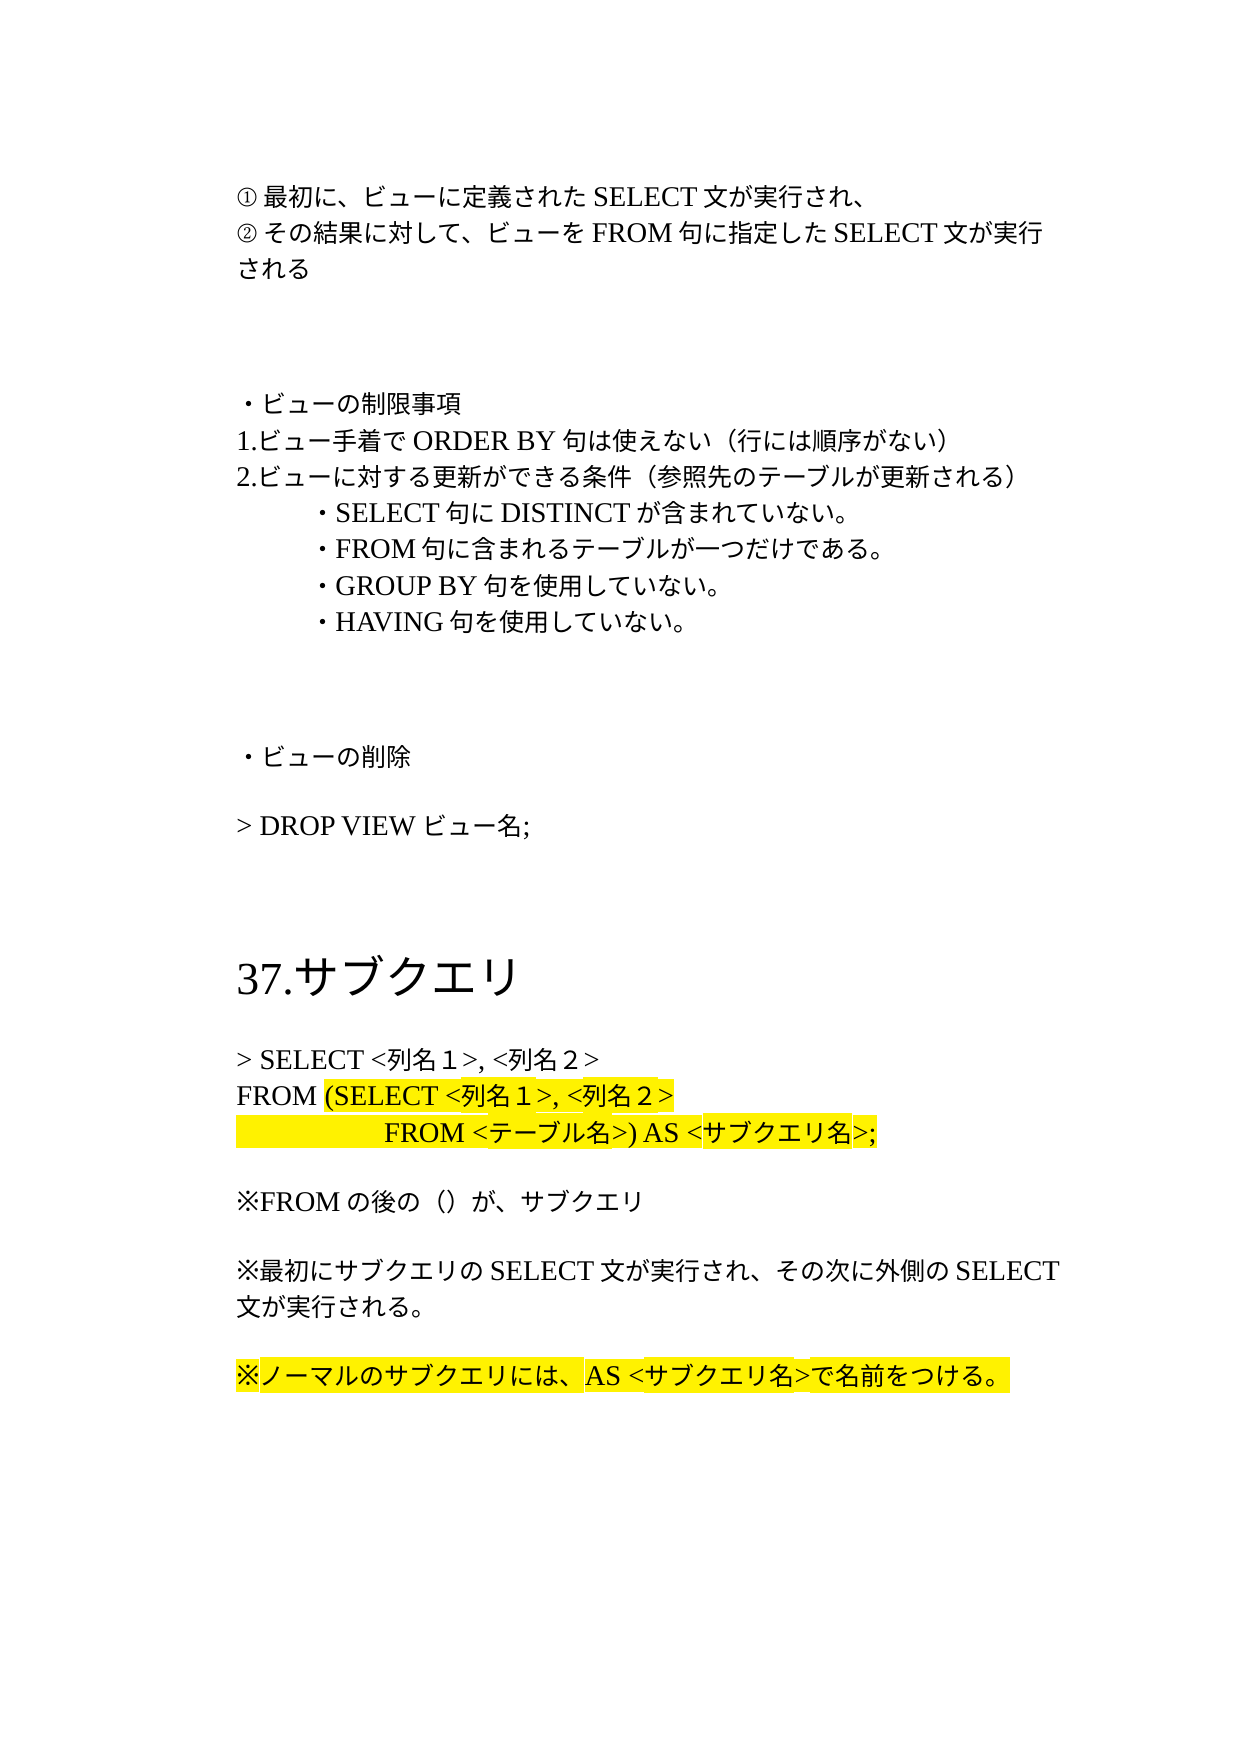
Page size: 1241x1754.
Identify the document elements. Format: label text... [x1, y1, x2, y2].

text 37.サブクエリ [236, 941, 1063, 1008]
text 2.ビューに対する更新ができる条件（参照先のテーブルが更新される） [236, 457, 1063, 493]
text ・FROM句に含まれるテーブルが一つだけである。 [236, 530, 1063, 566]
text ・SELECT句にDISTINCTが含まれていない。 [236, 493, 1063, 530]
text ※ノーマルのサブクエリには、AS <サブクエリ名>で名前をつける。 [236, 1357, 1063, 1393]
text > SELECT <列名１>, <列名２> [236, 1041, 1063, 1077]
text ・ビューの削除 [236, 737, 1063, 773]
text ※最初にサブクエリのSELECT文が実行され、その次に外側のSELECT文が実行される。 [236, 1251, 1063, 1324]
text 1.ビュー手着でORDER BY句は使えない（行には順序がない） [236, 421, 1063, 457]
text FROM (SELECT <列名１>, <列名２> [236, 1077, 1063, 1113]
text > DROP VIEW ビュー名; [236, 806, 1063, 843]
text ※FROMの後の（）が、サブクエリ [236, 1182, 1063, 1218]
text ・GROUP BY句を使用していない。 [236, 566, 1063, 602]
text ・HAVING句を使用していない。 [236, 602, 1063, 638]
text FROM <テーブル名>) AS <サブクエリ名>; [236, 1113, 1063, 1149]
text ②その結果に対して、ビューをFROM句に指定したSELECT文が実行される [236, 213, 1063, 286]
text ①最初に、ビューに定義されたSELECT文が実行され、 [236, 177, 1063, 213]
text ・ビューの制限事項 [236, 385, 1063, 421]
